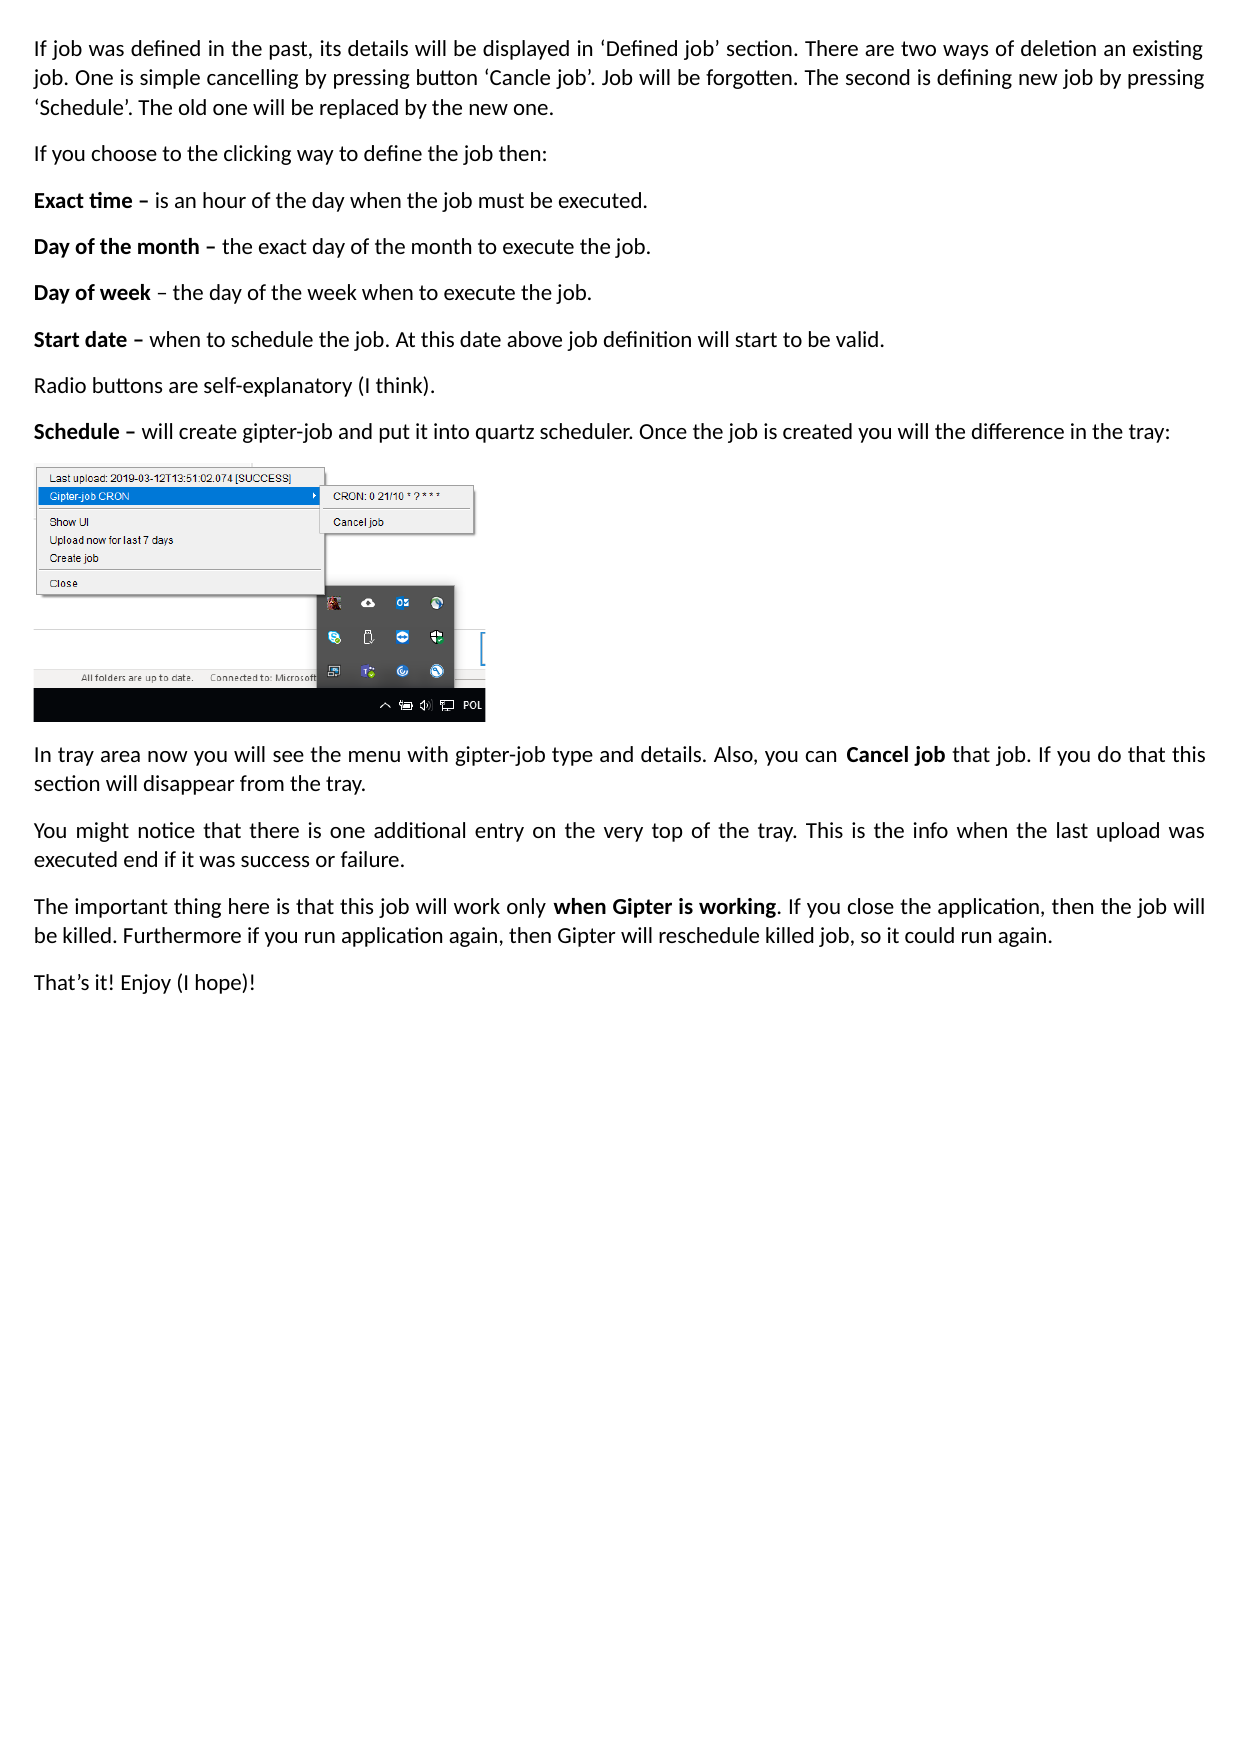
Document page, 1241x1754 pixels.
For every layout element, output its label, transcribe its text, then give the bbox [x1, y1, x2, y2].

text If job was defined in the past, its details will be displayed in ‘Defined job’ section. There are two ways of deletion an existing job. One is simple cancelling by pressing button ‘Cancle job’. Job will be forgotten. The second is defining new job by pressing ‘Schedule’. The old one will be replaced by the new one. [34, 34, 1207, 121]
text That’s it! Enjoy (I hope)! [34, 968, 1207, 996]
text Day of week – the day of the week when to execute the job. [34, 278, 1207, 306]
picture [33, 463, 486, 722]
text Schedule – will create gipter-job and put it into quartz scheduler. Once the job is created you will the difference in the tray: [34, 417, 1207, 446]
text If you choose to the clicking way to define the job then: [34, 139, 1207, 167]
text The important thing here is that this job will work only when Gipter is working. If you close the application, then the job will be killed. Furthermore if you run application again, then Gipter will reschedule killed job, so it could run again. [34, 892, 1207, 950]
text You might notice that there is one additional entry on the very top of the tray. This is the info when the last upload was executed end if it was success or failure. [34, 816, 1207, 874]
text Radio buttons are self-explanatory (I think). [34, 371, 1207, 399]
text Exact time – is an hour of the day when the job must be executed. [34, 186, 1207, 214]
text Day of the month – the exact day of the month to execute the job. [34, 232, 1207, 260]
text In tray area now you will see the menu with gipter-job type and details. Also, you can Cancel job that job. If you do that this section will disappear from the tray. [34, 740, 1207, 798]
text Start date – when to schedule the job. At this date above job definition will start to be valid. [34, 325, 1207, 353]
